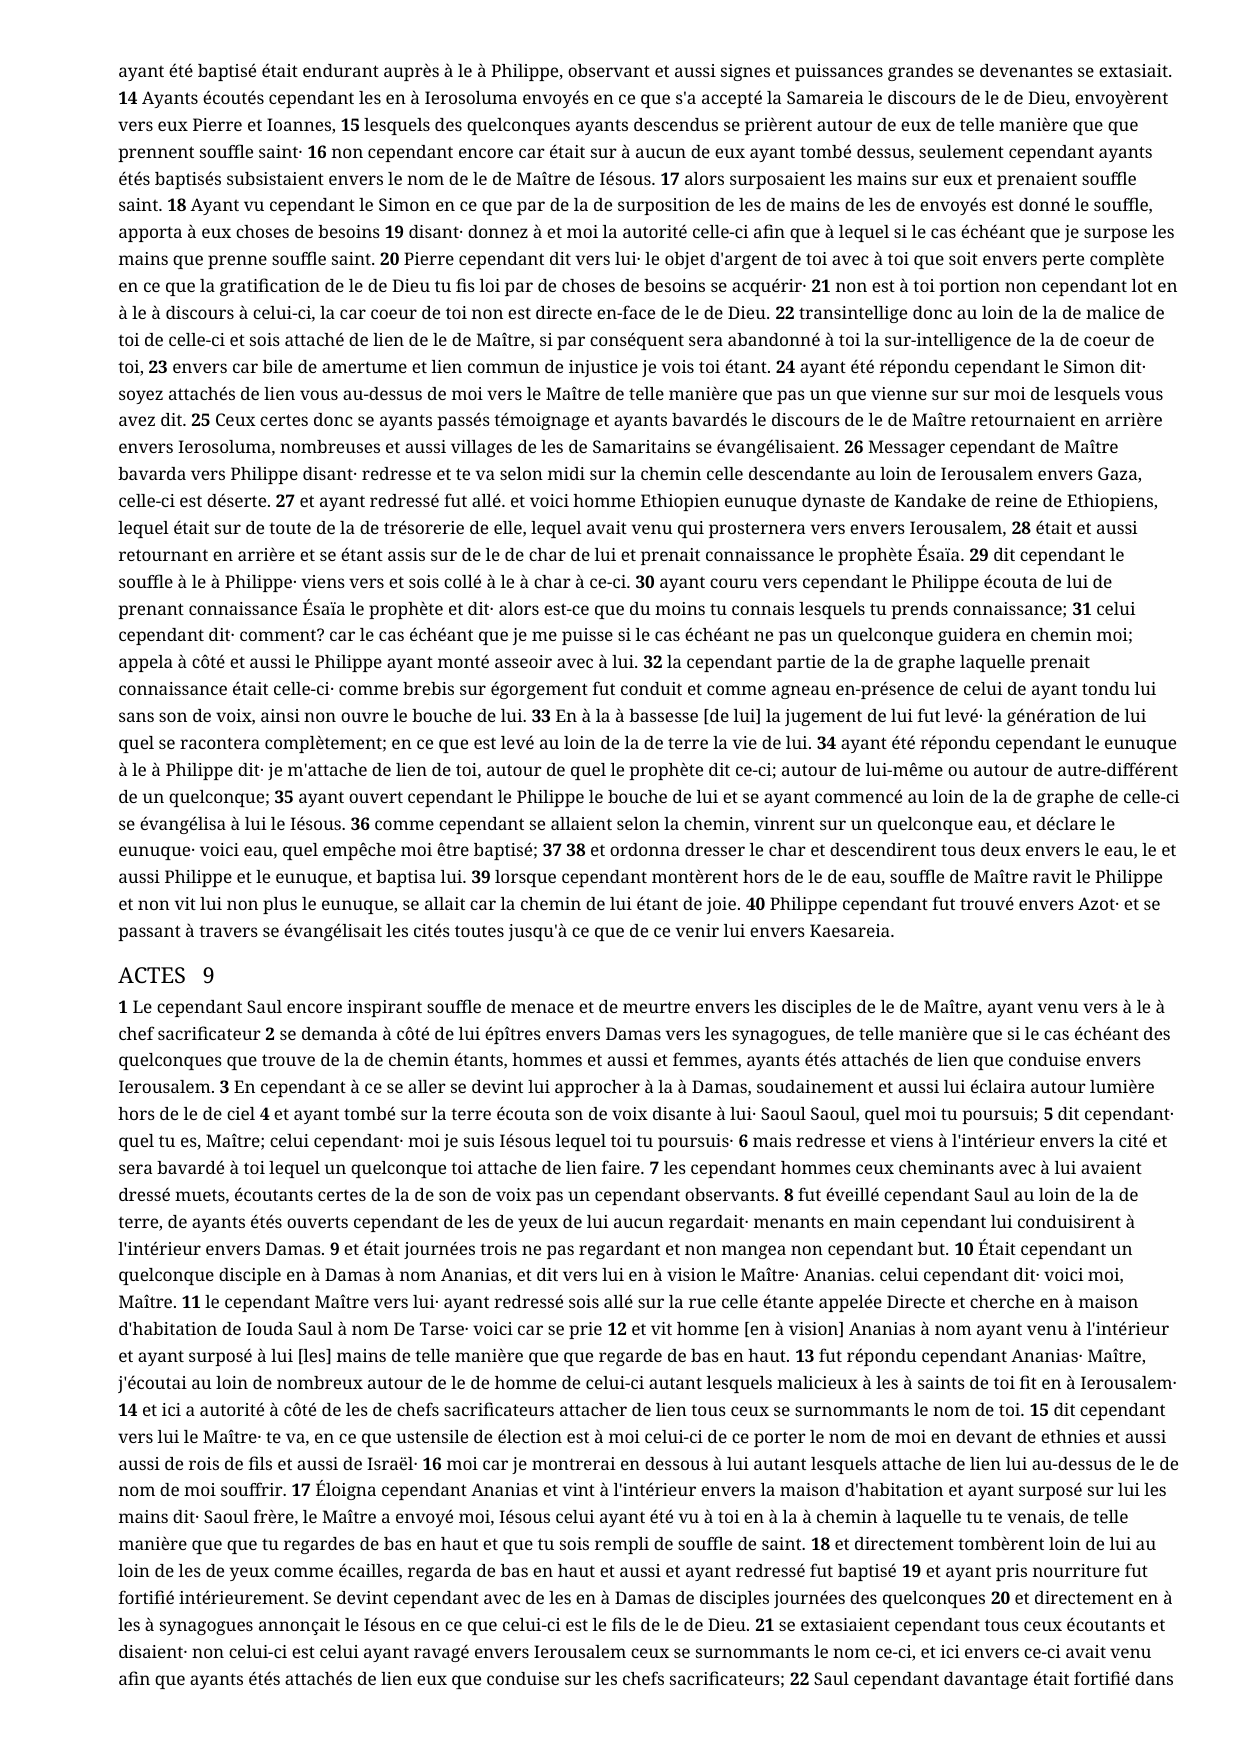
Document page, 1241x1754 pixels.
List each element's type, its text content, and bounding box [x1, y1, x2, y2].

text ayant été baptisé était endurant auprès à le à Philippe, observant et aussi signes et puissances grandes se devenantes se extasiait. 14 Ayants écoutés cependant les en à Ierosoluma envoyés en ce que s'a accepté la Samareia le discours de le de Dieu, envoyèrent vers eux Pierre et Ioannes, 15 lesquels des quelconques ayants descendus se prièrent autour de eux de telle manière que que prennent souffle saint· 16 non cependant encore car était sur à aucun de eux ayant tombé dessus, seulement cependant ayants étés baptisés subsistaient envers le nom de le de Maître de Iésous. 17 alors surposaient les mains sur eux et prenaient souffle saint. 18 Ayant vu cependant le Simon en ce que par de la de surposition de les de mains de les de envoyés est donné le souffle, apporta à eux choses de besoins 19 disant· donnez à et moi la autorité celle-ci afin que à lequel si le cas échéant que je surpose les mains que prenne souffle saint. 20 Pierre cependant dit vers lui· le objet d'argent de toi avec à toi que soit envers perte complète en ce que la gratification de le de Dieu tu fis loi par de choses de besoins se acquérir· 21 non est à toi portion non cependant lot en à le à discours à celui-ci, la car coeur de toi non est directe en-face de le de Dieu. 22 transintellige donc au loin de la de malice de toi de celle-ci et sois attaché de lien de le de Maître, si par conséquent sera abandonné à toi la sur-intelligence de la de coeur de toi, 23 envers car bile de amertume et lien commun de injustice je vois toi étant. 24 ayant été répondu cependant le Simon dit· soyez attachés de lien vous au-dessus de moi vers le Maître de telle manière que pas un que vienne sur sur moi de lesquels vous avez dit. 25 Ceux certes donc se ayants passés témoignage et ayants bavardés le discours de le de Maître retournaient en arrière envers Ierosoluma, nombreuses et aussi villages de les de Samaritains se évangélisaient. 26 Messager cependant de Maître bavarda vers Philippe disant· redresse et te va selon midi sur la chemin celle descendante au loin de Ierousalem envers Gaza, celle-ci est déserte. 27 et ayant redressé fut allé. et voici homme Ethiopien eunuque dynaste de Kandake de reine de Ethiopiens, lequel était sur de toute de la de trésorerie de elle, lequel avait venu qui prosternera vers envers Ierousalem, 28 était et aussi retournant en arrière et se étant assis sur de le de char de lui et prenait connaissance le prophète Ésaïa. 29 dit cependant le souffle à le à Philippe· viens vers et sois collé à le à char à ce-ci. 30 ayant couru vers cependant le Philippe écouta de lui de prenant connaissance Ésaïa le prophète et dit· alors est-ce que du moins tu connais lesquels tu prends connaissance; 31 celui cependant dit· comment? car le cas échéant que je me puisse si le cas échéant ne pas un quelconque guidera en chemin moi; appela à côté et aussi le Philippe ayant monté asseoir avec à lui. 32 la cependant partie de la de graphe laquelle prenait connaissance était celle-ci· comme brebis sur égorgement fut conduit et comme agneau en-présence de celui de ayant tondu lui sans son de voix, ainsi non ouvre le bouche de lui. 33 En à la à bassesse [de lui] la jugement de lui fut levé· la génération de lui quel se racontera complètement; en ce que est levé au loin de la de terre la vie de lui. 34 ayant été répondu cependant le eunuque à le à Philippe dit· je m'attache de lien de toi, autour de quel le prophète dit ce-ci; autour de lui-même ou autour de autre-différent de un quelconque; 35 ayant ouvert cependant le Philippe le bouche de lui et se ayant commencé au loin de la de graphe de celle-ci se évangélisa à lui le Iésous. 36 comme cependant se allaient selon la chemin, vinrent sur un quelconque eau, et déclare le eunuque· voici eau, quel empêche moi être baptisé; 37 38 et ordonna dresser le char et descendirent tous deux envers le eau, le et aussi Philippe et le eunuque, et baptisa lui. 39 lorsque cependant montèrent hors de le de eau, souffle de Maître ravit le Philippe et non vit lui non plus le eunuque, se allait car la chemin de lui étant de joie. 40 Philippe cependant fut trouvé envers Azot· et se passant à travers se évangélisait les cités toutes jusqu'à ce que de ce venir lui envers Kaesareia. [118, 59, 1181, 942]
text ACTES 9 [118, 961, 1181, 990]
text 1 Le cependant Saul encore inspirant souffle de menace et de meurtre envers les disciples de le de Maître, ayant venu vers à le à chef sacrificateur 2 se demanda à côté de lui épîtres envers Damas vers les synagogues, de telle manière que si le cas échéant des quelconques que trouve de la de chemin étants, hommes et aussi et femmes, ayants étés attachés de lien que conduise envers Ierousalem. 3 En cependant à ce se aller se devint lui approcher à la à Damas, soudainement et aussi lui éclaira autour lumière hors de le de ciel 4 et ayant tombé sur la terre écouta son de voix disante à lui· Saoul Saoul, quel moi tu poursuis; 5 dit cependant· quel tu es, Maître; celui cependant· moi je suis Iésous lequel toi tu poursuis· 6 mais redresse et viens à l'intérieur envers la cité et sera bavardé à toi lequel un quelconque toi attache de lien faire. 7 les cependant hommes ceux cheminants avec à lui avaient dressé muets, écoutants certes de la de son de voix pas un cependant observants. 8 fut éveillé cependant Saul au loin de la de terre, de ayants étés ouverts cependant de les de yeux de lui aucun regardait· menants en main cependant lui conduisirent à l'intérieur envers Damas. 9 et était journées trois ne pas regardant et non mangea non cependant but. 10 Était cependant un quelconque disciple en à Damas à nom Ananias, et dit vers lui en à vision le Maître· Ananias. celui cependant dit· voici moi, Maître. 11 le cependant Maître vers lui· ayant redressé sois allé sur la rue celle étante appelée Directe et cherche en à maison d'habitation de Iouda Saul à nom De Tarse· voici car se prie 12 et vit homme [en à vision] Ananias à nom ayant venu à l'intérieur et ayant surposé à lui [les] mains de telle manière que que regarde de bas en haut. 13 fut répondu cependant Ananias· Maître, j'écoutai au loin de nombreux autour de le de homme de celui-ci autant lesquels malicieux à les à saints de toi fit en à Ierousalem· 14 et ici a autorité à côté de les de chefs sacrificateurs attacher de lien tous ceux se surnommants le nom de toi. 15 dit cependant vers lui le Maître· te va, en ce que ustensile de élection est à moi celui-ci de ce porter le nom de moi en devant de ethnies et aussi aussi de rois de fils et aussi de Israël· 16 moi car je montrerai en dessous à lui autant lesquels attache de lien lui au-dessus de le de nom de moi souffrir. 17 Éloigna cependant Ananias et vint à l'intérieur envers la maison d'habitation et ayant surposé sur lui les mains dit· Saoul frère, le Maître a envoyé moi, Iésous celui ayant été vu à toi en à la à chemin à laquelle tu te venais, de telle manière que que tu regardes de bas en haut et que tu sois rempli de souffle de saint. 18 et directement tombèrent loin de lui au loin de les de yeux comme écailles, regarda de bas en haut et aussi et ayant redressé fut baptisé 19 et ayant pris nourriture fut fortifié intérieurement. Se devint cependant avec de les en à Damas de disciples journées des quelconques 20 et directement en à les à synagogues annonçait le Iésous en ce que celui-ci est le fils de le de Dieu. 21 se extasiaient cependant tous ceux écoutants et disaient· non celui-ci est celui ayant ravagé envers Ierousalem ceux se surnommants le nom ce-ci, et ici envers ce-ci avait venu afin que ayants étés attachés de lien eux que conduise sur les chefs sacrificateurs; 22 Saul cependant davantage était fortifié dans [118, 995, 1181, 1690]
